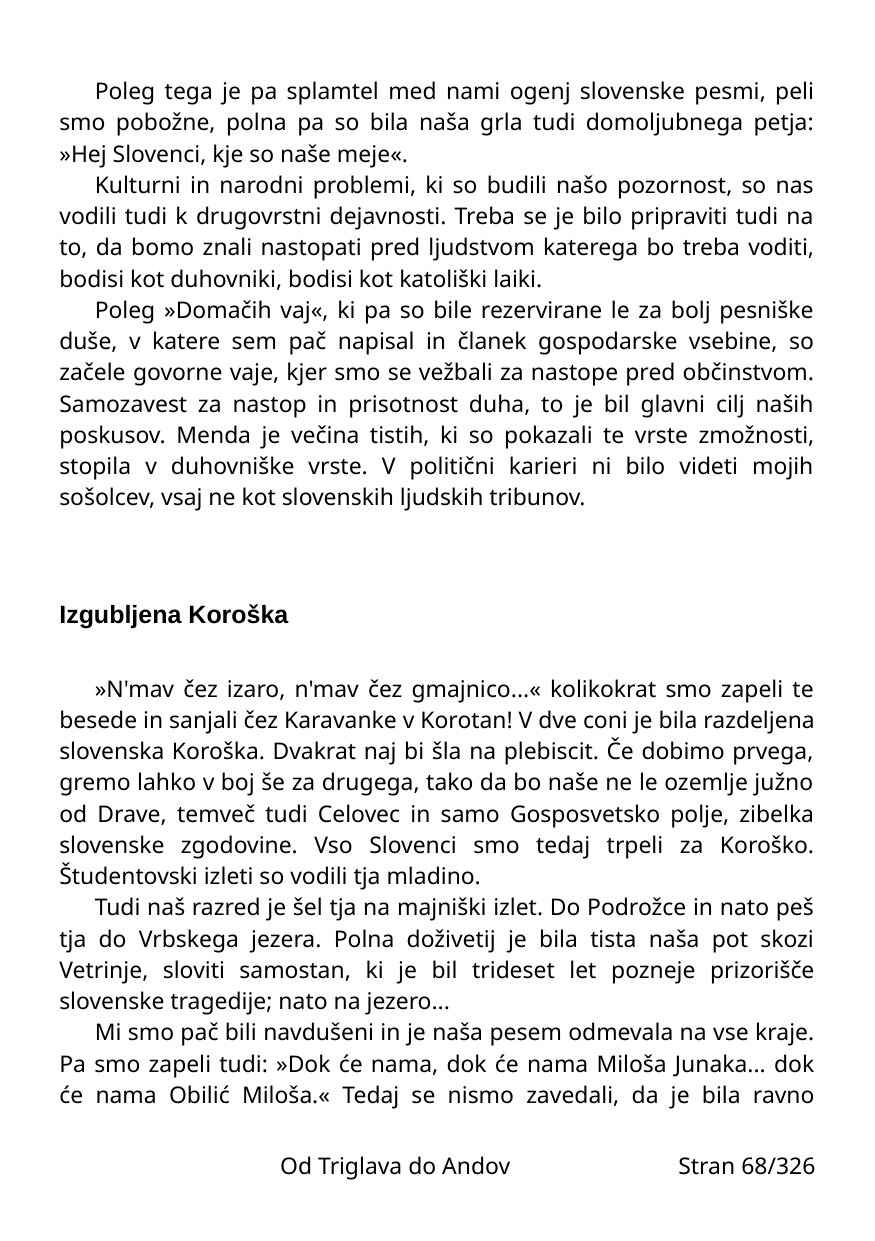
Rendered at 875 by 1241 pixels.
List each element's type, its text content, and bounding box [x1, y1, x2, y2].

subtitle Izgubljena Koroška [59, 600, 815, 629]
text Tudi naš razred je šel tja na majniški izlet. Do Podrožce in nato peš tja do Vrbskega jezera. Polna doživetij je bila tista naša pot skozi Vetrinje, sloviti samostan, ki je bil trideset let pozneje prizorišče slovenske tragedije; nato na jezero... [59, 891, 815, 1016]
text Mi smo pač bili navdušeni in je naša pesem odmevala na vse kraje. Pa smo zapeli tudi: »Dok će nama, dok će nama Miloša Junaka... dok će nama Obilić Miloša.« Tedaj se nismo zavedali, da je bila ravno [59, 1016, 815, 1110]
text Poleg »Domačih vaj«, ki pa so bile rezervirane le za bolj pesniške duše, v katere sem pač napisal in članek gospodarske vsebine, so začele govorne vaje, kjer smo se vežbali za nastope pred občinstvom. Samozavest za nastop in prisotnost duha, to je bil glavni cilj naših poskusov. Menda je večina tistih, ki so pokazali te vrste zmožnosti, stopila v duhovniške vrste. V politični karieri ni bilo videti mojih sošolcev, vsaj ne kot slovenskih ljudskih tribunov. [59, 294, 815, 512]
text »N'mav čez izaro, n'mav čez gmajnico...« kolikokrat smo zapeli te besede in sanjali čez Karavanke v Korotan! V dve coni je bila razdeljena slovenska Koroška. Dvakrat naj bi šla na plebiscit. Če dobimo prvega, gremo lahko v boj še za drugega, tako da bo naše ne le ozemlje južno od Drave, temveč tudi Celovec in samo Gosposvetsko polje, zibelka slovenske zgodovine. Vso Slovenci smo tedaj trpeli za Koroško. Študentovski izleti so vodili tja mladino. [59, 672, 815, 891]
text Kulturni in narodni problemi, ki so budili našo pozornost, so nas vodili tudi k drugovrstni dejavnosti. Treba se je bilo pripraviti tudi na to, da bomo znali nastopati pred ljudstvom katerega bo treba voditi, bodisi kot duhovniki, bodisi kot katoliški laiki. [59, 169, 815, 294]
text Poleg tega je pa splamtel med nami ogenj slovenske pesmi, peli smo pobožne, polna pa so bila naša grla tudi domoljubnega petja: »Hej Slovenci, kje so naše meje«. [59, 75, 815, 169]
